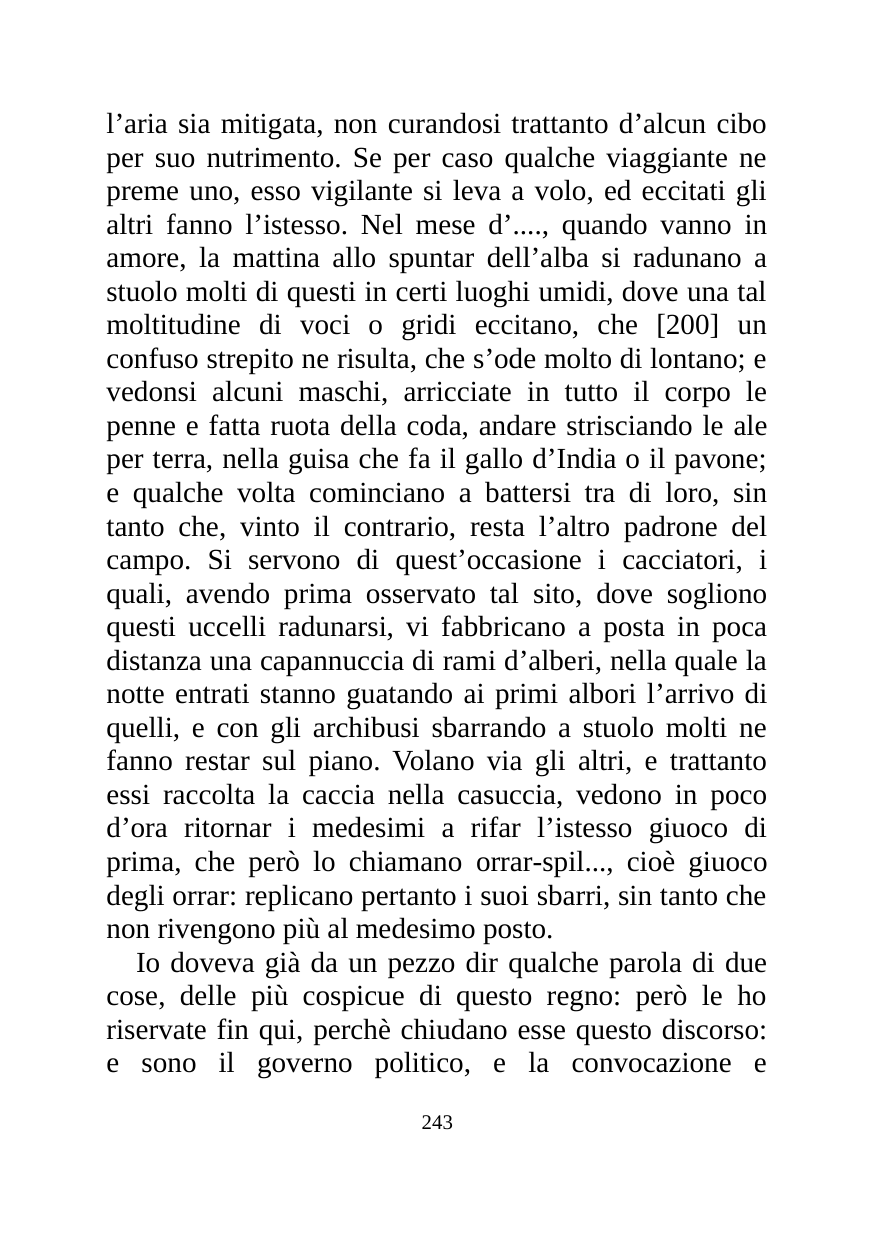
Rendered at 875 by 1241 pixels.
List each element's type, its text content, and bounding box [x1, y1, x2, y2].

text l’aria sia mitigata, non curandosi trattanto d’alcun cibo per suo nutrimento. Se per caso qualche viaggiante ne preme uno, esso vigilante si leva a volo, ed eccitati gli altri fanno l’istesso. Nel mese d’...., quando vanno in amore, la mattina allo spuntar dell’alba si radunano a stuolo molti di questi in certi luoghi umidi, dove una tal moltitudine di voci o gridi eccitano, che [200] un confuso strepito ne risulta, che s’ode molto di lontano; e vedonsi alcuni maschi, arricciate in tutto il corpo le penne e fatta ruota della coda, andare strisciando le ale per terra, nella guisa che fa il gallo d’India o il pavone; e qualche volta cominciano a battersi tra di loro, sin tanto che, vinto il contrario, resta l’altro padrone del campo. Si servono di quest’occasione i cacciatori, i quali, avendo prima osservato tal sito, dove sogliono questi uccelli radunarsi, vi fabbricano a posta in poca distanza una capannuccia di rami d’alberi, nella quale la notte entrati stanno guatando ai primi albori l’arrivo di quelli, e con gli archibusi sbarrando a stuolo molti ne fanno restar sul piano. Volano via gli altri, e trattanto essi raccolta la caccia nella casuccia, vedono in poco d’ora ritornar i medesimi a rifar l’istesso giuoco di prima, che però lo chiamano orrar-spil..., cioè giuoco degli orrar: replicano pertanto i suoi sbarri, sin tanto che non rivengono più al medesimo posto. [106, 106, 768, 945]
text Io doveva già da un pezzo dir qualche parola di due cose, delle più cospicue di questo regno: però le ho riservate fin qui, perchè chiudano esse questo discorso: e sono il governo politico, e la convocazione e [106, 945, 768, 1079]
